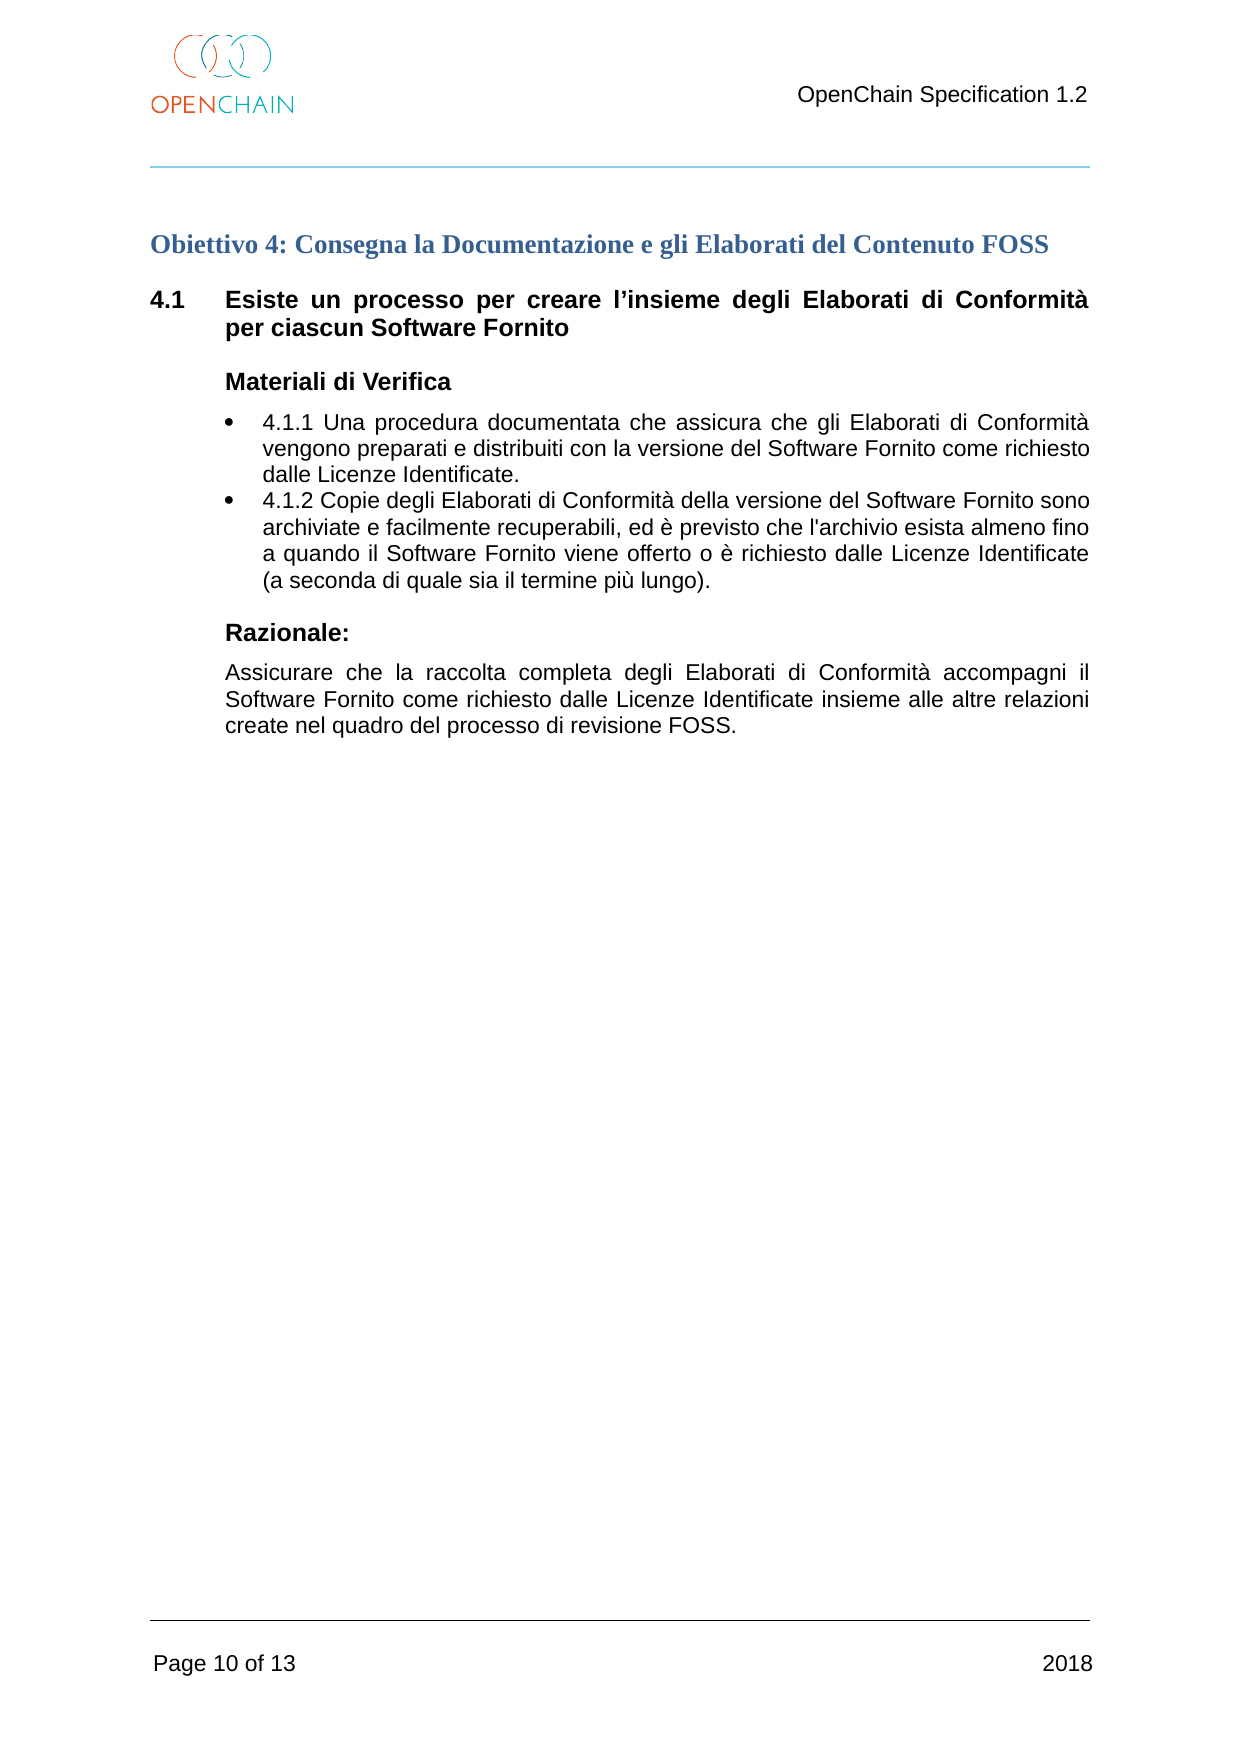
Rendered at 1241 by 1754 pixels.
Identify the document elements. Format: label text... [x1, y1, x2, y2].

list 4.1.1 Una procedura documentata che assicura che gli Elaborati di Conformità vengono preparati e distribuiti con la versione del Software Fornito come richiesto dalle Licenze Identificate. [225, 408, 1090, 487]
text Assicurare che la raccolta completa degli Elaborati di Conformità accompagni il Software Fornito come richiesto dalle Licenze Identificate insieme alle altre relazioni create nel quadro del processo di revisione FOSS. [225, 659, 1090, 738]
subtitle Razionale: [225, 618, 1090, 647]
subtitle Obiettivo 4: Consegna la Documentazione e gli Elaborati del Contenuto FOSS [150, 228, 1090, 260]
subtitle Materiali di Verifica [225, 367, 1090, 396]
picture [151, 35, 293, 114]
list 4.1.2 Copie degli Elaborati di Conformità della versione del Software Fornito sono archiviate e facilmente recuperabili, ed è previsto che l'archivio esista almeno fino a quando il Software Fornito viene offerto o è richiesto dalle Licenze Identificate (a seconda di quale sia il termine più lungo). [225, 487, 1090, 593]
subtitle 4.1 Esiste un processo per creare l’insieme degli Elaborati di Conformità per ciascun Software Fornito [150, 285, 1090, 342]
